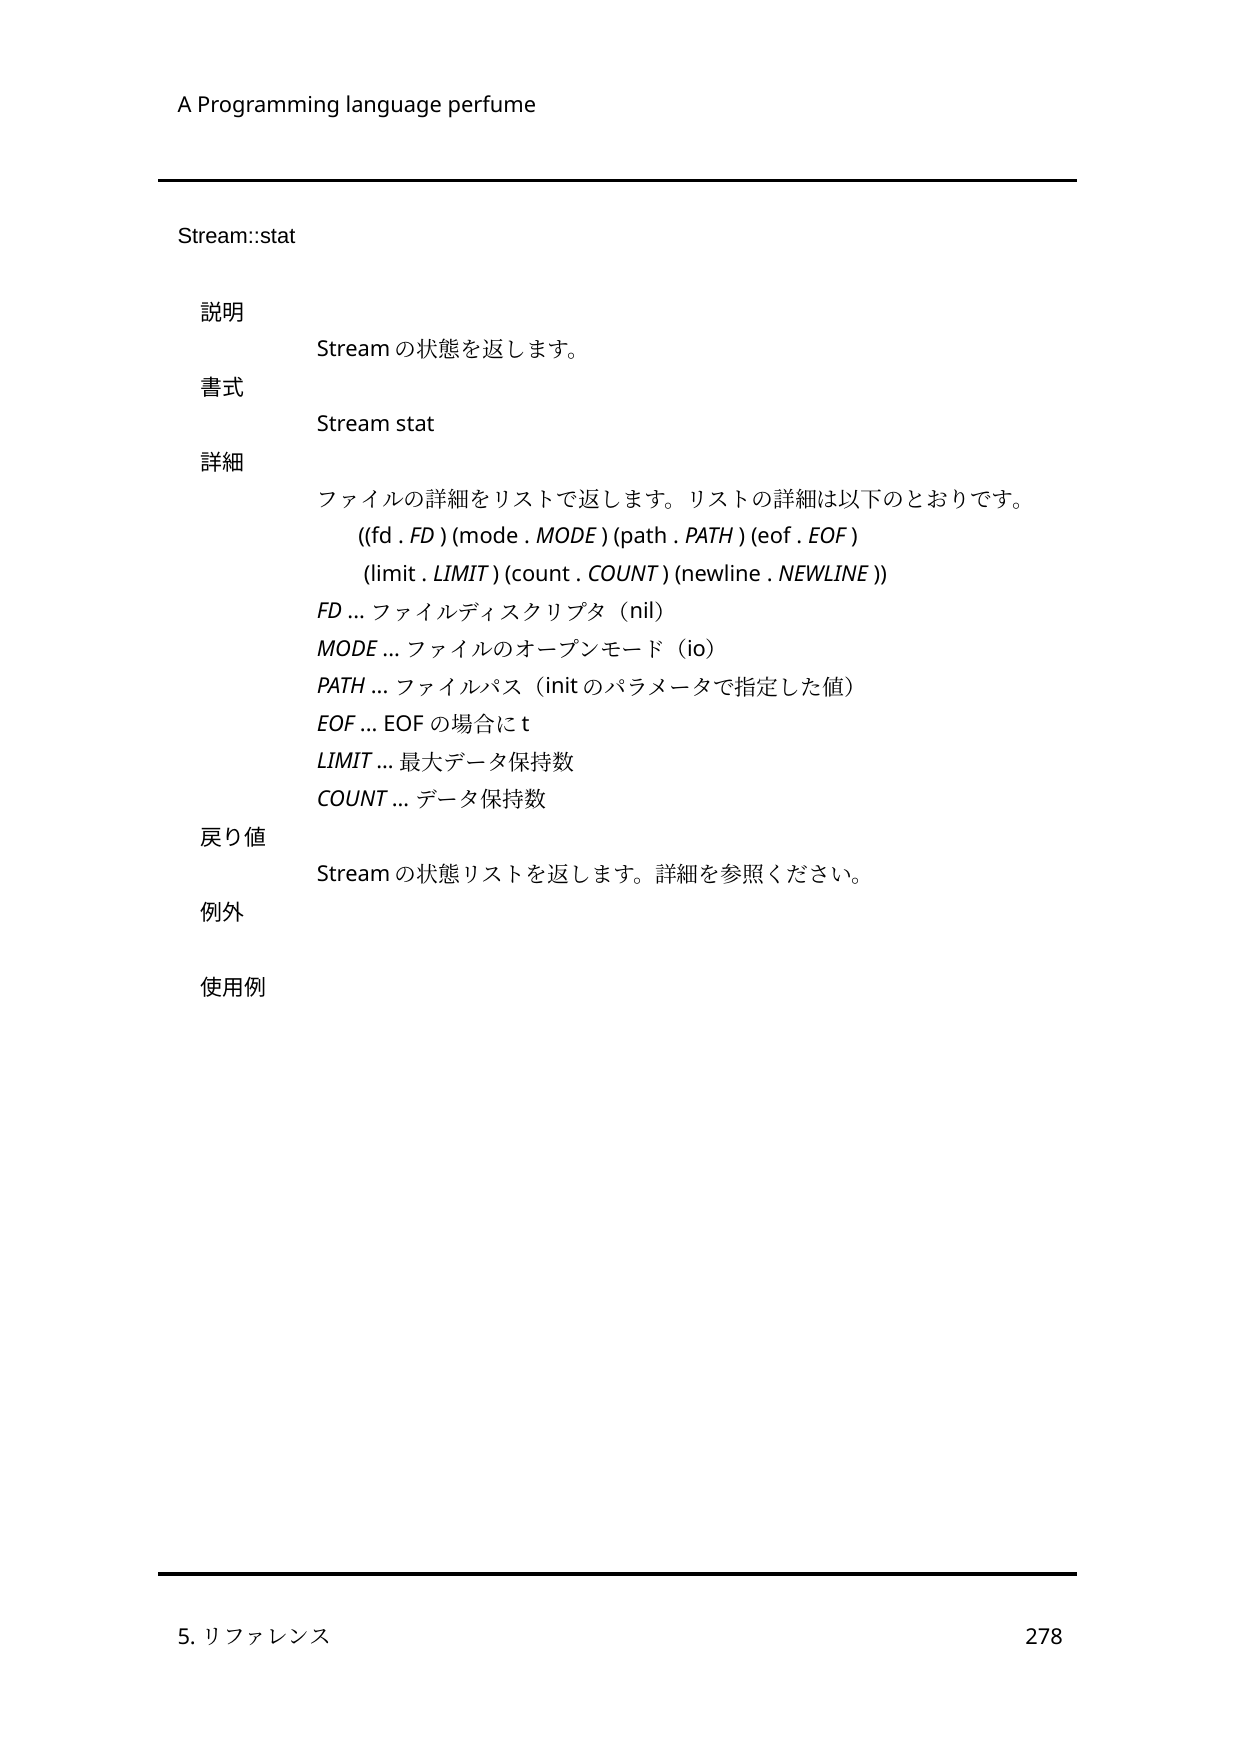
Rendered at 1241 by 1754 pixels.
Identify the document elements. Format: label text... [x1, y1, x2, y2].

table_cell ファイルの詳細をリストで返します。リストの詳細は以下のとおりです。 ((fd . FD ) (mode . MODE ) (path . PATH ) (eof . EOF ) (limit . LIMIT ) (count . COUNT ) (newline . NEWLINE )) FD ... ファイルディスクリプタ（nil） MODE ... ファイルのオープンモード（io） PATH ... ファイルパス（initのパラメータで指定した値） EOF ... EOF の場合にt LIMIT … 最大データ保持数 COUNT … データ保持数 [317, 442, 1063, 817]
table_cell 戻り値 [200, 817, 317, 892]
subtitle Stream::stat [177, 217, 1063, 254]
table_cell 例外 [200, 892, 317, 967]
table_cell 使用例 [200, 967, 317, 1042]
table_header 説明 [200, 292, 317, 367]
table_cell [317, 967, 1063, 1042]
table_cell Stream stat [317, 367, 1063, 442]
table_cell [317, 892, 1063, 967]
table_cell 書式 [200, 367, 317, 442]
table_cell Streamの状態リストを返します。詳細を参照ください。 [317, 817, 1063, 892]
table_header Streamの状態を返します。 [317, 292, 1063, 367]
table_cell 詳細 [200, 442, 317, 817]
